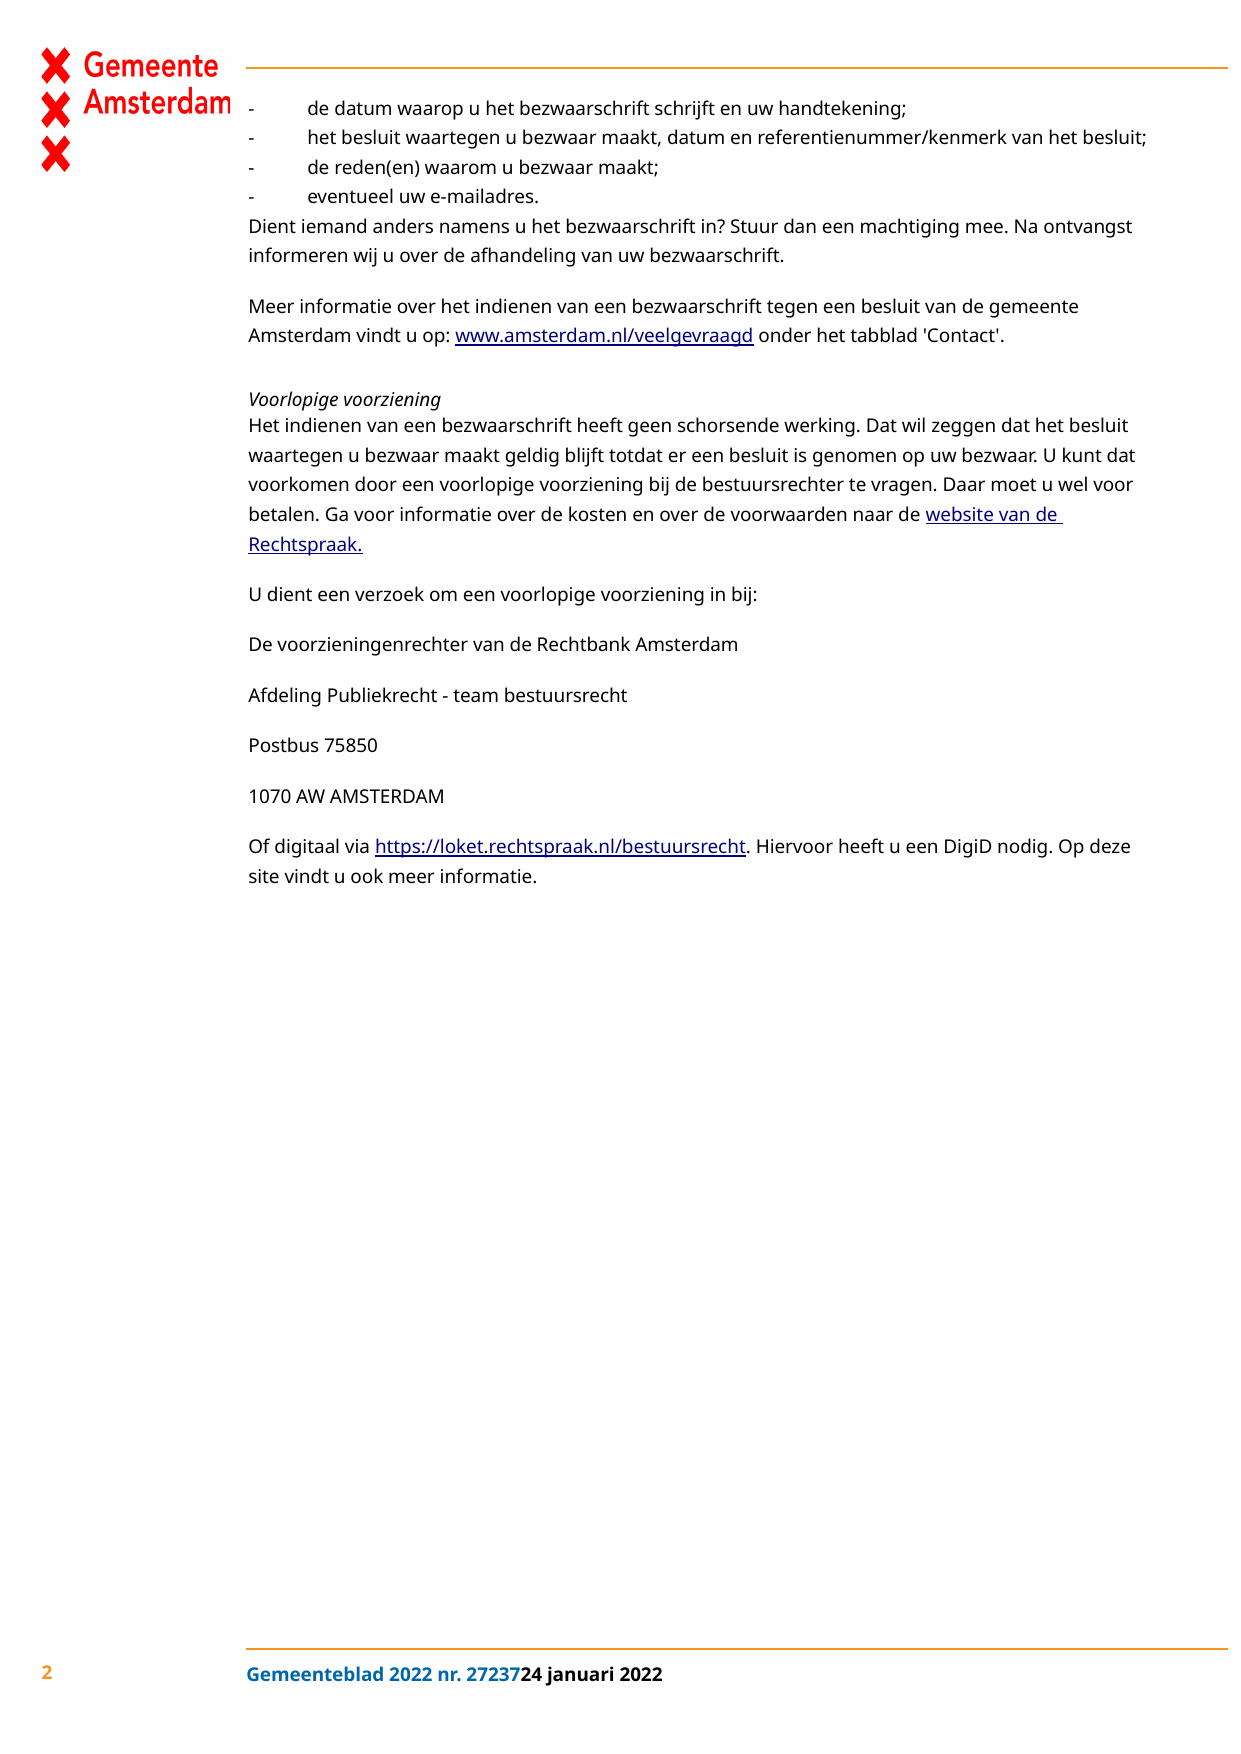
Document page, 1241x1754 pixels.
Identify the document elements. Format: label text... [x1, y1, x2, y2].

text Het indienen van een bezwaarschrift heeft geen schorsende werking. Dat wil zeggen dat het besluit waartegen u bezwaar maakt geldig blijft totdat er een besluit is genomen op uw bezwaar. U kunt dat voorkomen door een voorlopige voorziening bij de bestuursrechter te vragen. Daar moet u wel voor betalen. Ga voor informatie over de kosten en over de voorwaarden naar de website van de Rechtspraak. [248, 412, 1152, 556]
text Meer informatie over het indienen van een bezwaarschrift tegen een besluit van de gemeente Amsterdam vindt u op: www.amsterdam.nl/veelgevraagd onder het tabblad 'Contact'. [248, 293, 1152, 348]
text De voorzieningenrechter van de Rechtbank Amsterdam [248, 632, 1152, 657]
list het besluit waartegen u bezwaar maakt, datum en referentienummer/kenmerk van het besluit; [248, 124, 1152, 150]
text Dient iemand anders namens u het bezwaarschrift in? Stuur dan een machtiging mee. Na ontvangst informeren wij u over de afhandeling van uw bezwaarschrift. [248, 213, 1152, 268]
text U dient een verzoek om een voorlopige voorziening in bij: [248, 581, 1152, 607]
list de reden(en) waarom u bezwaar maakt; [248, 154, 1152, 180]
list eventueel uw e-mailadres. [248, 183, 1152, 209]
picture [41, 47, 231, 172]
text Voorlopige voorziening [248, 387, 1152, 412]
text Postbus 75850 [248, 732, 1152, 758]
text Afdeling Publiekrecht - team bestuursrecht [248, 682, 1152, 708]
text Of digitaal via https://loket.rechtspraak.nl/bestuursrecht. Hiervoor heeft u een DigiD nodig. Op deze site vindt u ook meer informatie. [248, 833, 1152, 888]
list de datum waarop u het bezwaarschrift schrijft en uw handtekening; [248, 95, 1152, 121]
text 1070 AW AMSTERDAM [248, 783, 1152, 808]
